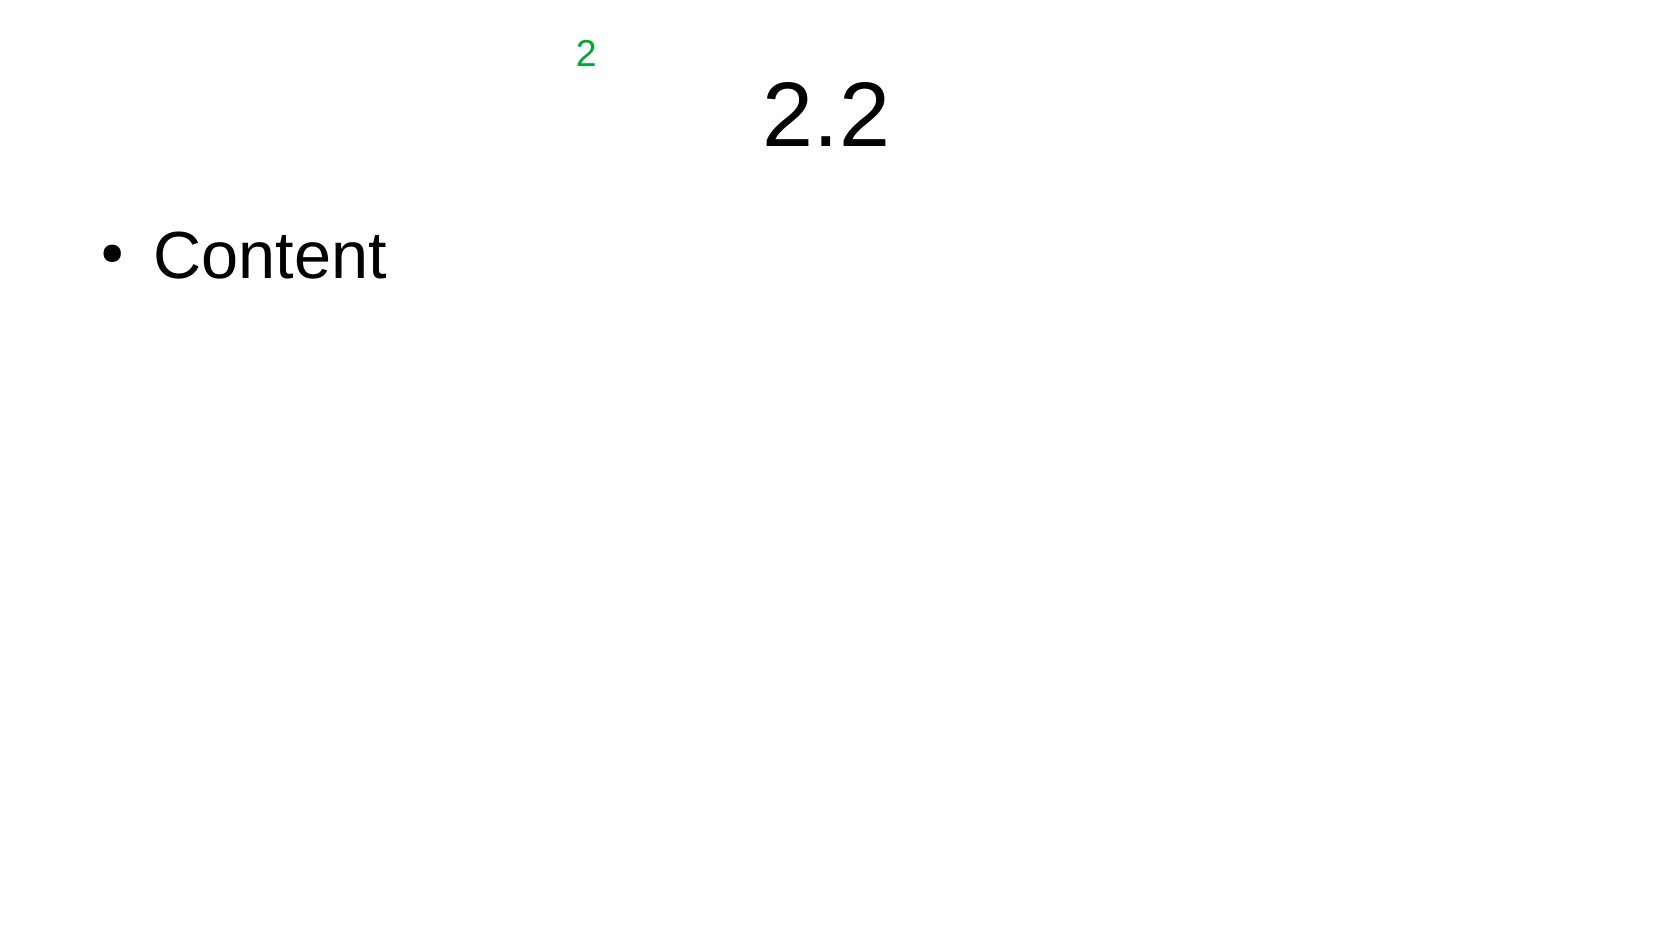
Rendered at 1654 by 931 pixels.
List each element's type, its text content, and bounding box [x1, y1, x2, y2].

text_box 2 [561, 24, 727, 82]
list Content [82, 217, 1571, 758]
title 2.2 [82, 37, 1571, 193]
